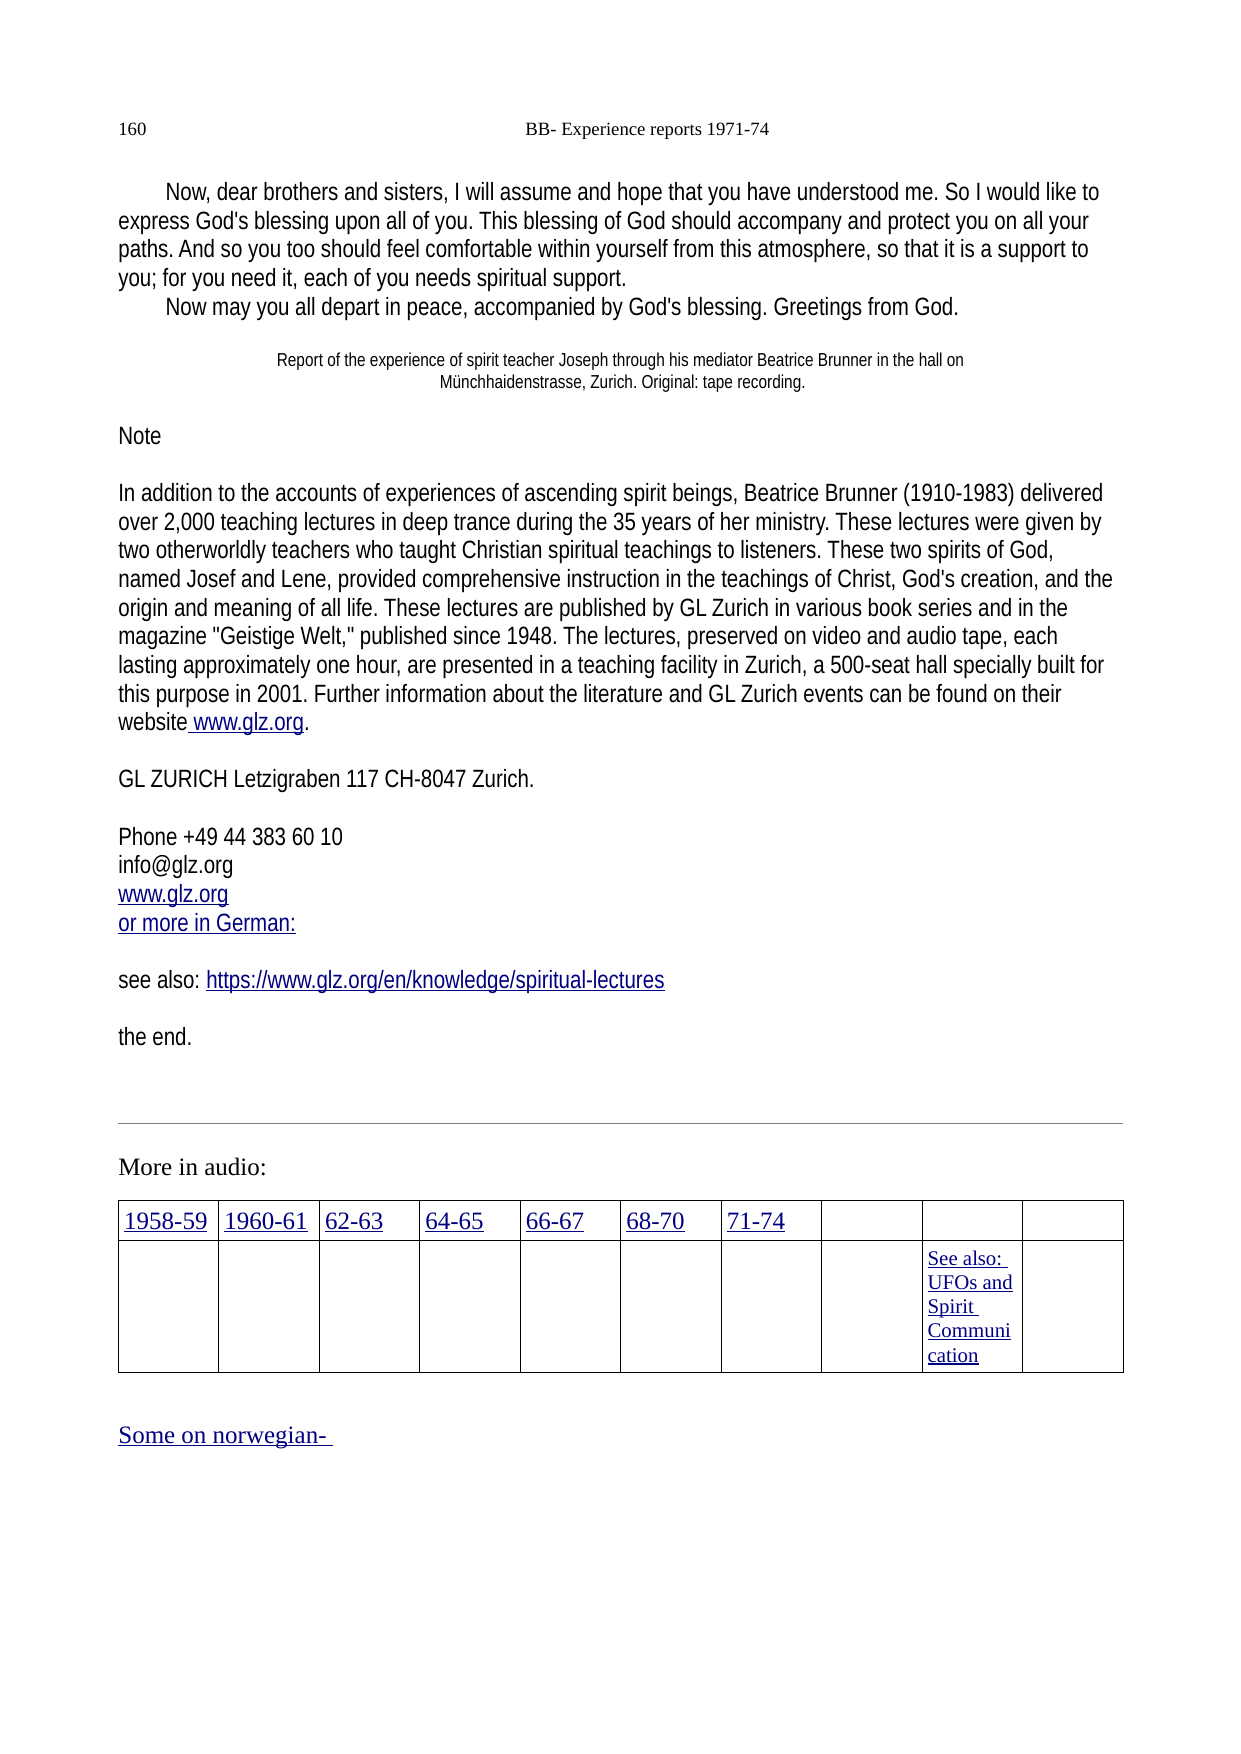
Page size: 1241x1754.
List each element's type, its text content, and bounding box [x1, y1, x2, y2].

table_cell [219, 1241, 319, 1372]
table_header 64-65 [420, 1201, 520, 1240]
table_cell [119, 1241, 218, 1372]
table_header 71-74 [722, 1201, 821, 1240]
text Now, dear brothers and sisters, I will assume and hope that you have understood me. So I would like to express God's blessing upon all of you. This blessing of God should accompany and protect you on all your paths. And so you too should feel comfortable within yourself from this atmosphere, so that it is a support to you; for you need it, each of you needs spiritual support. [118, 177, 1123, 292]
text see also: https://www.glz.org/en/knowledge/spiritual-lectures [118, 965, 1123, 994]
text More in audio: [118, 1152, 1123, 1181]
table_cell [822, 1241, 922, 1372]
table_header 62-63 [320, 1201, 419, 1240]
table_cell [521, 1241, 620, 1372]
text In addition to the accounts of experiences of ascending spirit beings, Beatrice Brunner (1910-1983) delivered over 2,000 teaching lectures in deep trance during the 35 years of her ministry. These lectures were given by two otherworldly teachers who taught Christian spiritual teachings to listeners. These two spirits of God, named Josef and Lene, provided comprehensive instruction in the teachings of Christ, God's creation, and the origin and meaning of all life. These lectures are published by GL Zurich in various book series and in the magazine "Geistige Welt," published since 1948. The lectures, preserved on video and audio tape, each lasting approximately one hour, are presented in a teaching facility in Zurich, a 500-seat hall specially built for this purpose in 2001. Further information about the literature and GL Zurich events can be found on their website www.glz.org. [118, 478, 1123, 736]
text www.glz.org [118, 879, 1123, 908]
table_header 1958-59 [119, 1201, 218, 1240]
table_header [822, 1201, 922, 1240]
table_cell [621, 1241, 721, 1372]
table_cell [722, 1241, 821, 1372]
text Some on norwegian- [118, 1420, 1123, 1449]
text or more in German: [118, 908, 1123, 936]
table_header 68-70 [621, 1201, 721, 1240]
text Note [118, 421, 1123, 449]
table_cell [320, 1241, 419, 1372]
table_cell [1023, 1241, 1123, 1372]
table_cell [420, 1241, 520, 1372]
table_header [923, 1201, 1022, 1240]
table_cell See also: UFOs and Spirit Communication [923, 1241, 1022, 1372]
text the end. [118, 1022, 1123, 1051]
text Münchhaidenstrasse, Zurich. Original: tape recording. [118, 371, 1123, 392]
table_header 1960-61 [219, 1201, 319, 1240]
table_header 66-67 [521, 1201, 620, 1240]
text info@glz.org [118, 850, 1123, 879]
table_header [1023, 1201, 1123, 1240]
text Phone +49 44 383 60 10 [118, 822, 1123, 850]
text Report of the experience of spirit teacher Joseph through his mediator Beatrice Brunner in the hall on [118, 349, 1123, 371]
text Now may you all depart in peace, accompanied by God's blessing. Greetings from God. [118, 292, 1123, 320]
text GL ZURICH Letzigraben 117 CH-8047 Zurich. [118, 764, 1123, 793]
